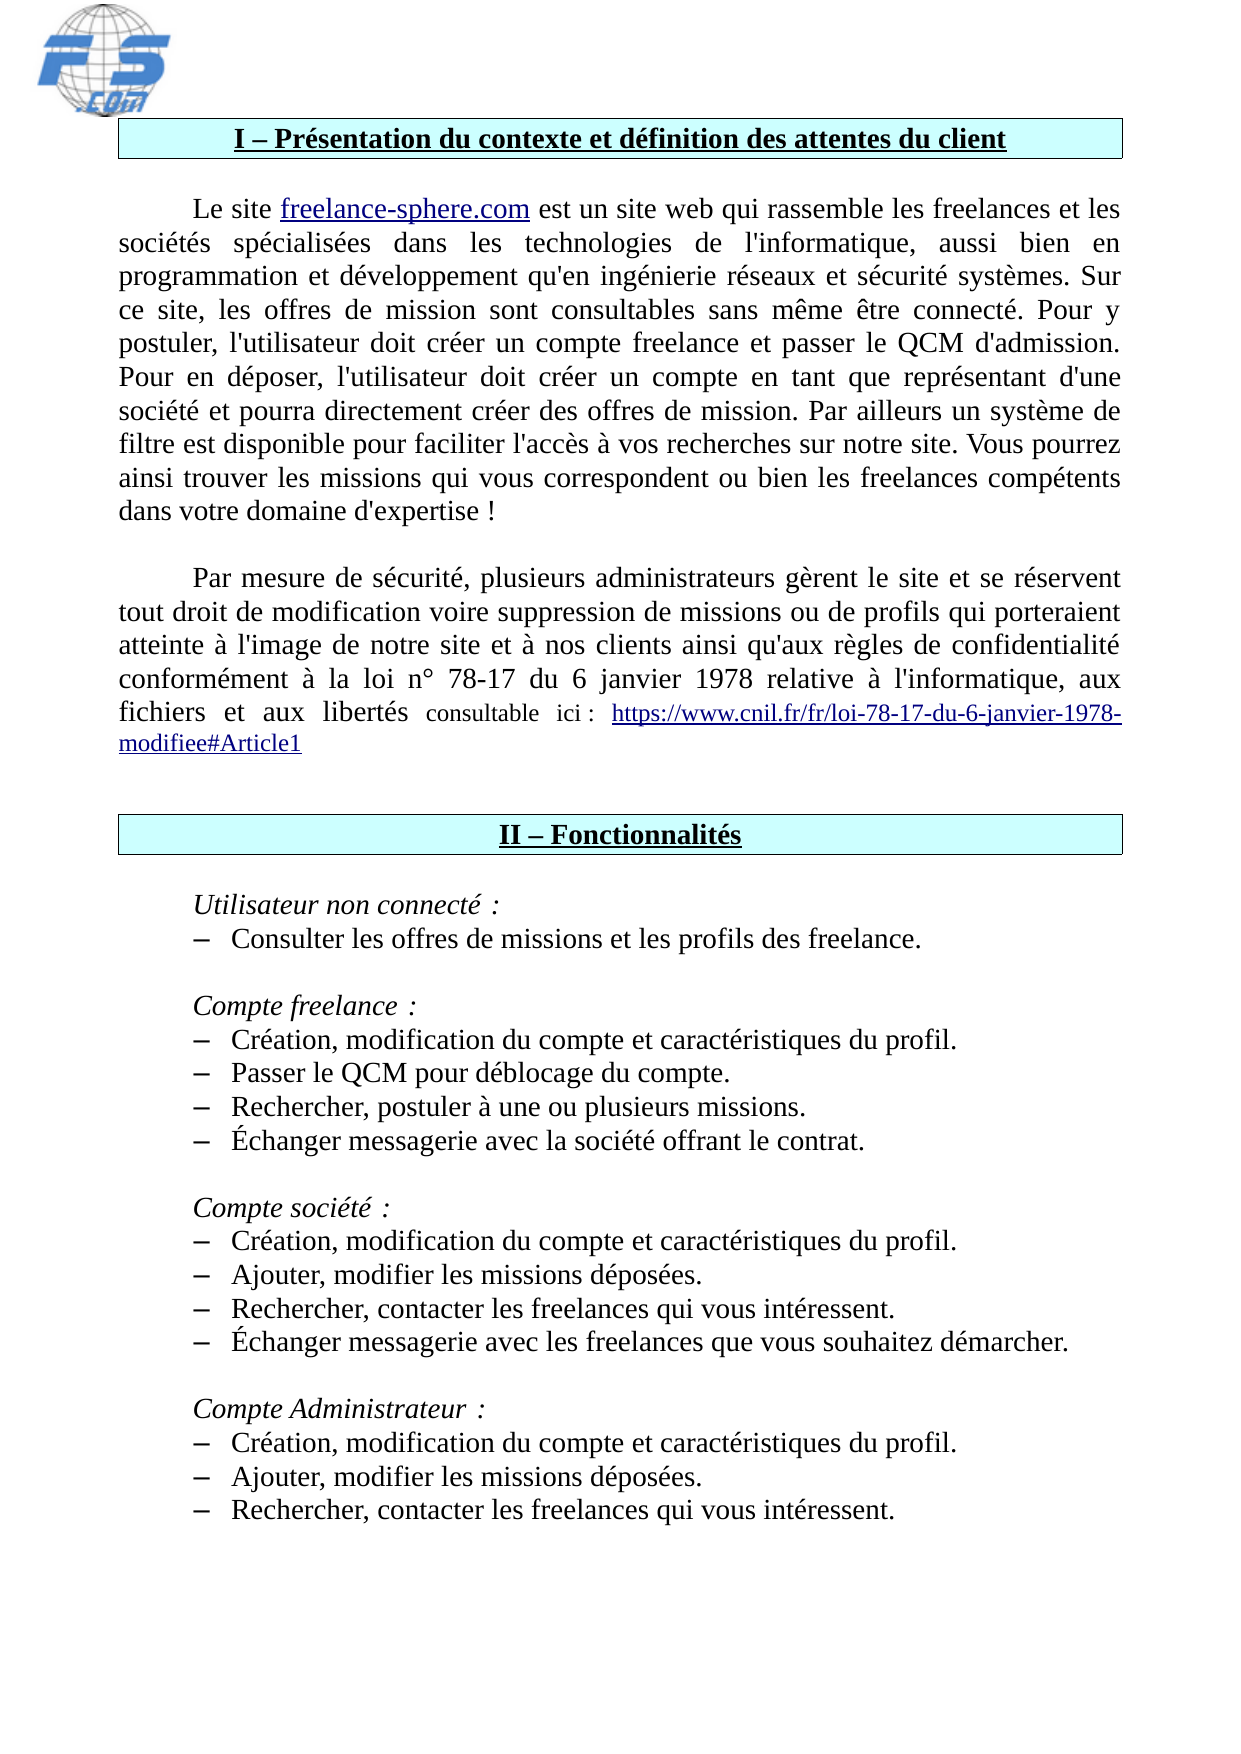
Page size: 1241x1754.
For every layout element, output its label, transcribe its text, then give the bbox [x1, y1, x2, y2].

text Le site freelance-sphere.com est un site web qui rassemble les freelances et les sociétés spécialisées dans les technologies de l'informatique, aussi bien en programmation et développement qu'en ingénierie réseaux et sécurité systèmes. Sur ce site, les offres de mission sont consultables sans même être connecté. Pour y postuler, l'utilisateur doit créer un compte freelance et passer le QCM d'admission. Pour en déposer, l'utilisateur doit créer un compte en tant que représentant d'une société et pourra directement créer des offres de mission. Par ailleurs un système de filtre est disponible pour faciliter l'accès à vos recherches sur notre site. Vous pourrez ainsi trouver les missions qui vous correspondent ou bien les freelances compétents dans votre domaine d'expertise ! [118, 191, 1122, 527]
text Compte société : [118, 1190, 1122, 1223]
text Compte freelance : [118, 988, 1122, 1022]
text Compte Administrateur : [118, 1392, 1122, 1425]
list Échanger messagerie avec la société offrant le contrat. [193, 1123, 1122, 1156]
text Utilisateur non connecté : [118, 887, 1122, 921]
list Création, modification du compte et caractéristiques du profil. [193, 1223, 1122, 1257]
list Rechercher, contacter les freelances qui vous intéressent. [193, 1291, 1122, 1324]
list Rechercher, postuler à une ou plusieurs missions. [193, 1089, 1122, 1123]
list Ajouter, modifier les missions déposées. [193, 1257, 1122, 1291]
list Rechercher, contacter les freelances qui vous intéressent. [193, 1492, 1122, 1526]
list Passer le QCM pour déblocage du compte. [193, 1055, 1122, 1089]
list Consulter les offres de missions et les profils des freelance. [193, 921, 1122, 955]
text I – Présentation du contexte et définition des attentes du client [119, 119, 1122, 158]
text II – Fonctionnalités [119, 815, 1122, 854]
text Par mesure de sécurité, plusieurs administrateurs gèrent le site et se réservent tout droit de modification voire suppression de missions ou de profils qui porteraient atteinte à l'image de notre site et à nos clients ainsi qu'aux règles de confidentialité conformément à la loi n° 78-17 du 6 janvier 1978 relative à l'informatique, aux fichiers et aux libertés consultable ici : https://www.cnil.fr/fr/loi-78-17-du-6-janvier-1978-modifiee#Article1 [118, 560, 1122, 757]
list Ajouter, modifier les missions déposées. [193, 1459, 1122, 1492]
picture [0, 4, 202, 117]
list Échanger messagerie avec les freelances que vous souhaitez démarcher. [193, 1324, 1122, 1358]
list Création, modification du compte et caractéristiques du profil. [193, 1022, 1122, 1055]
list Création, modification du compte et caractéristiques du profil. [193, 1425, 1122, 1459]
